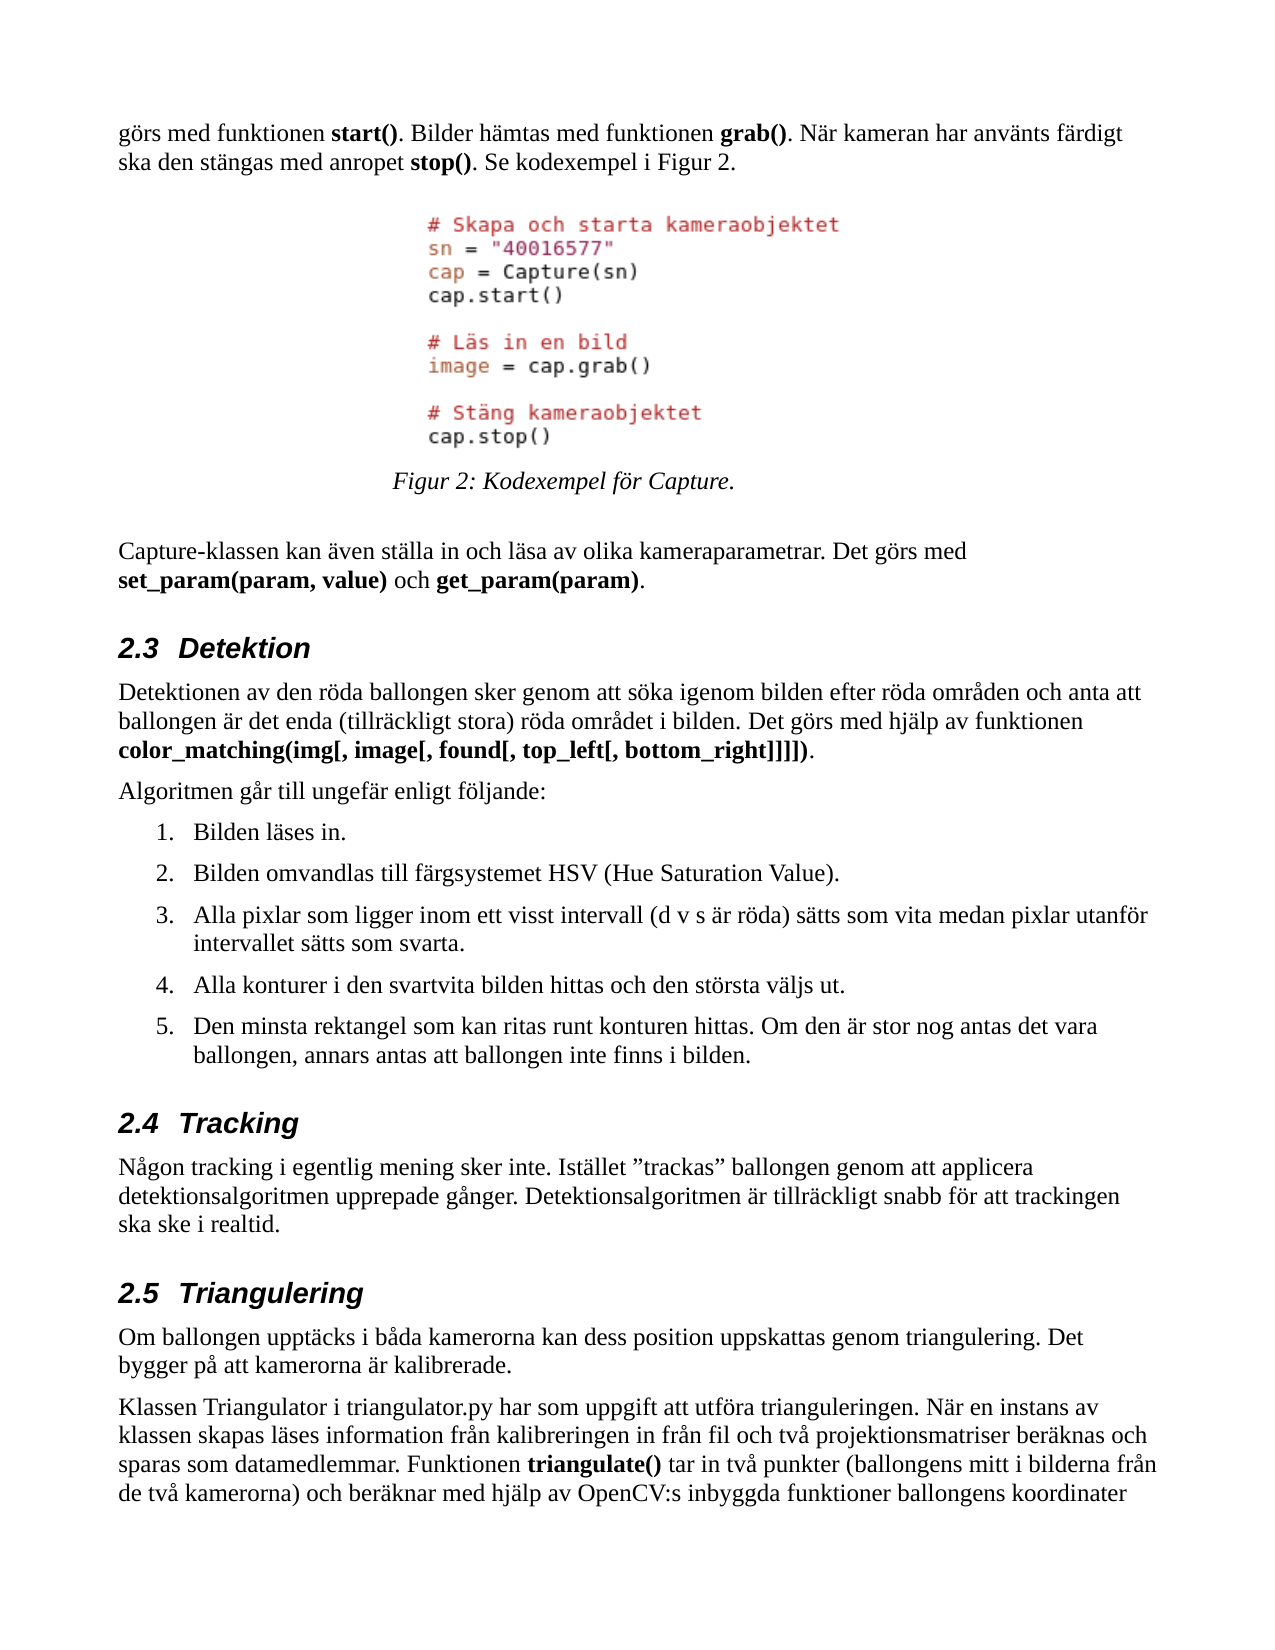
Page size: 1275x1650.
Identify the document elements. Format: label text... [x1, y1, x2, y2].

text Om ballongen upptäcks i båda kamerorna kan dess position uppskattas genom triangulering. Det bygger på att kamerorna är kalibrerade. [118, 1322, 1157, 1379]
list Alla pixlar som ligger inom ett visst intervall (d v s är röda) sätts som vita medan pixlar utanför intervallet sätts som svarta. [156, 900, 1157, 957]
list Bilden läses in. [156, 817, 1157, 846]
list Den minsta rektangel som kan ritas runt konturen hittas. Om den är stor nog antas det vara ballongen, annars antas att ballongen inte finns i bilden. [156, 1011, 1157, 1068]
text Capture-klassen kan även ställa in och läsa av olika kameraparametrar. Det görs med set_param(param, value) och get_param(param). [118, 536, 1157, 594]
text Klassen Triangulator i triangulator.py har som uppgift att utföra trianguleringen. När en instans av klassen skapas läses information från kalibreringen in från fil och två projektionsmatriser beräknas och sparas som datamedlemmar. Funktionen triangulate() tar in två punkter (ballongens mitt i bilderna från de två kamerorna) och beräknar med hjälp av OpenCV:s inbyggda funktioner ballongens koordinater [118, 1392, 1157, 1507]
text Någon tracking i egentlig mening sker inte. Istället ”trackas” ballongen genom att applicera detektionsalgoritmen upprepade gånger. Detektionsalgoritmen är tillräckligt snabb för att trackingen ska ske i realtid. [118, 1152, 1157, 1238]
subtitle Tracking [118, 1106, 1157, 1139]
text görs med funktionen start(). Bilder hämtas med funktionen grab(). När kameran har använts färdigt ska den stängas med anropet stop(). Se kodexempel i Figur 2. [118, 118, 1157, 176]
text Figur 2: Kodexempel för Capture. [392, 467, 883, 495]
subtitle Triangulering [118, 1276, 1157, 1309]
picture [392, 188, 883, 467]
list Alla konturer i den svartvita bilden hittas och den största väljs ut. [156, 970, 1157, 998]
text Detektionen av den röda ballongen sker genom att söka igenom bilden efter röda områden och anta att ballongen är det enda (tillräckligt stora) röda området i bilden. Det görs med hjälp av funktionen color_matching(img[, image[, found[, top_left[, bottom_right]]]]). [118, 677, 1157, 763]
subtitle Detektion [118, 631, 1157, 665]
text Algoritmen går till ungefär enligt följande: [118, 776, 1157, 805]
list Bilden omvandlas till färgsystemet HSV (Hue Saturation Value). [156, 858, 1157, 887]
